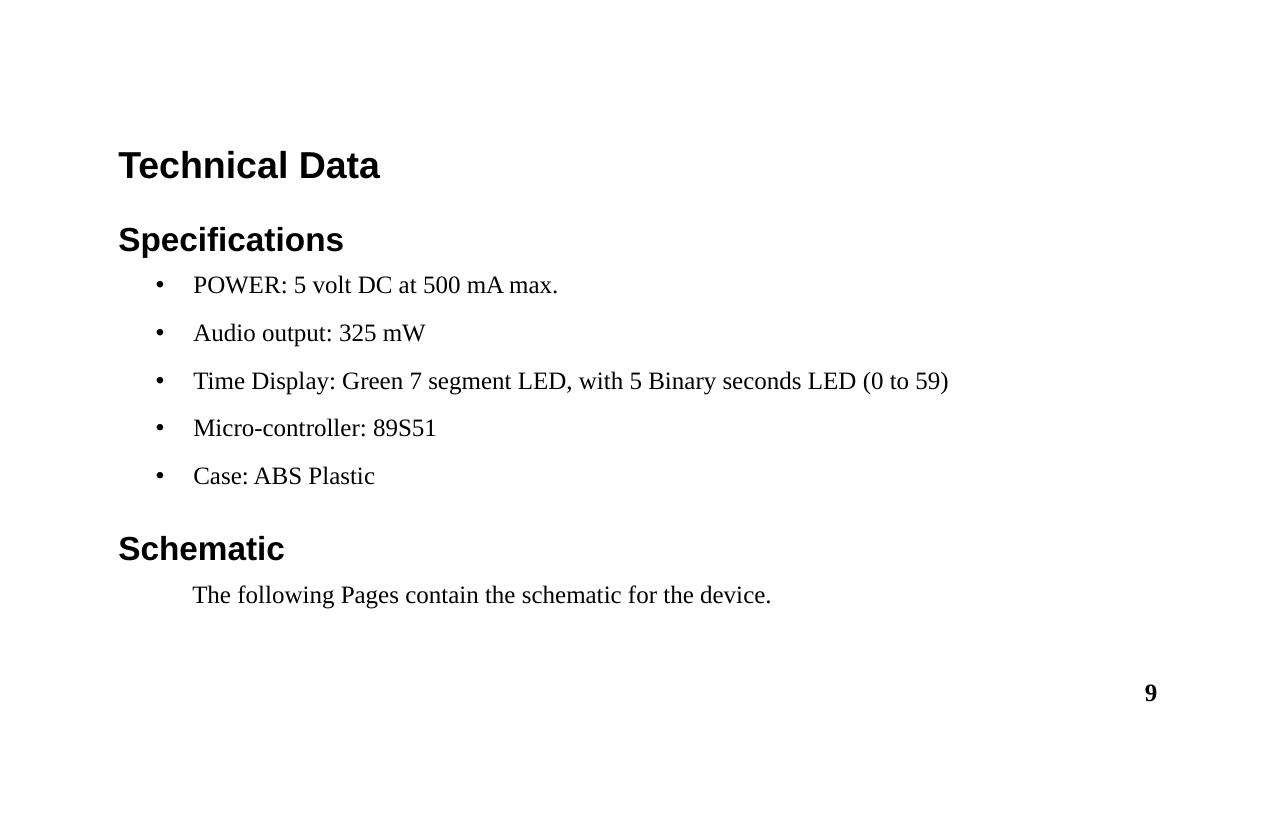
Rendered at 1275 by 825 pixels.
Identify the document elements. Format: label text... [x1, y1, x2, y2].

list Time Display: Green 7 segment LED, with 5 Binary seconds LED (0 to 59) [156, 366, 1157, 394]
subtitle Technical Data [118, 143, 1157, 186]
list Audio output: 325 mW [156, 318, 1157, 347]
text The following Pages contain the schematic for the device. [118, 580, 1157, 609]
list POWER: 5 volt DC at 500 mA max. [156, 271, 1157, 299]
subtitle Schematic [118, 529, 1157, 568]
subtitle Specifications [118, 219, 1157, 258]
list Case: ABS Plastic [156, 461, 1157, 490]
list Micro-controller: 89S51 [156, 413, 1157, 442]
